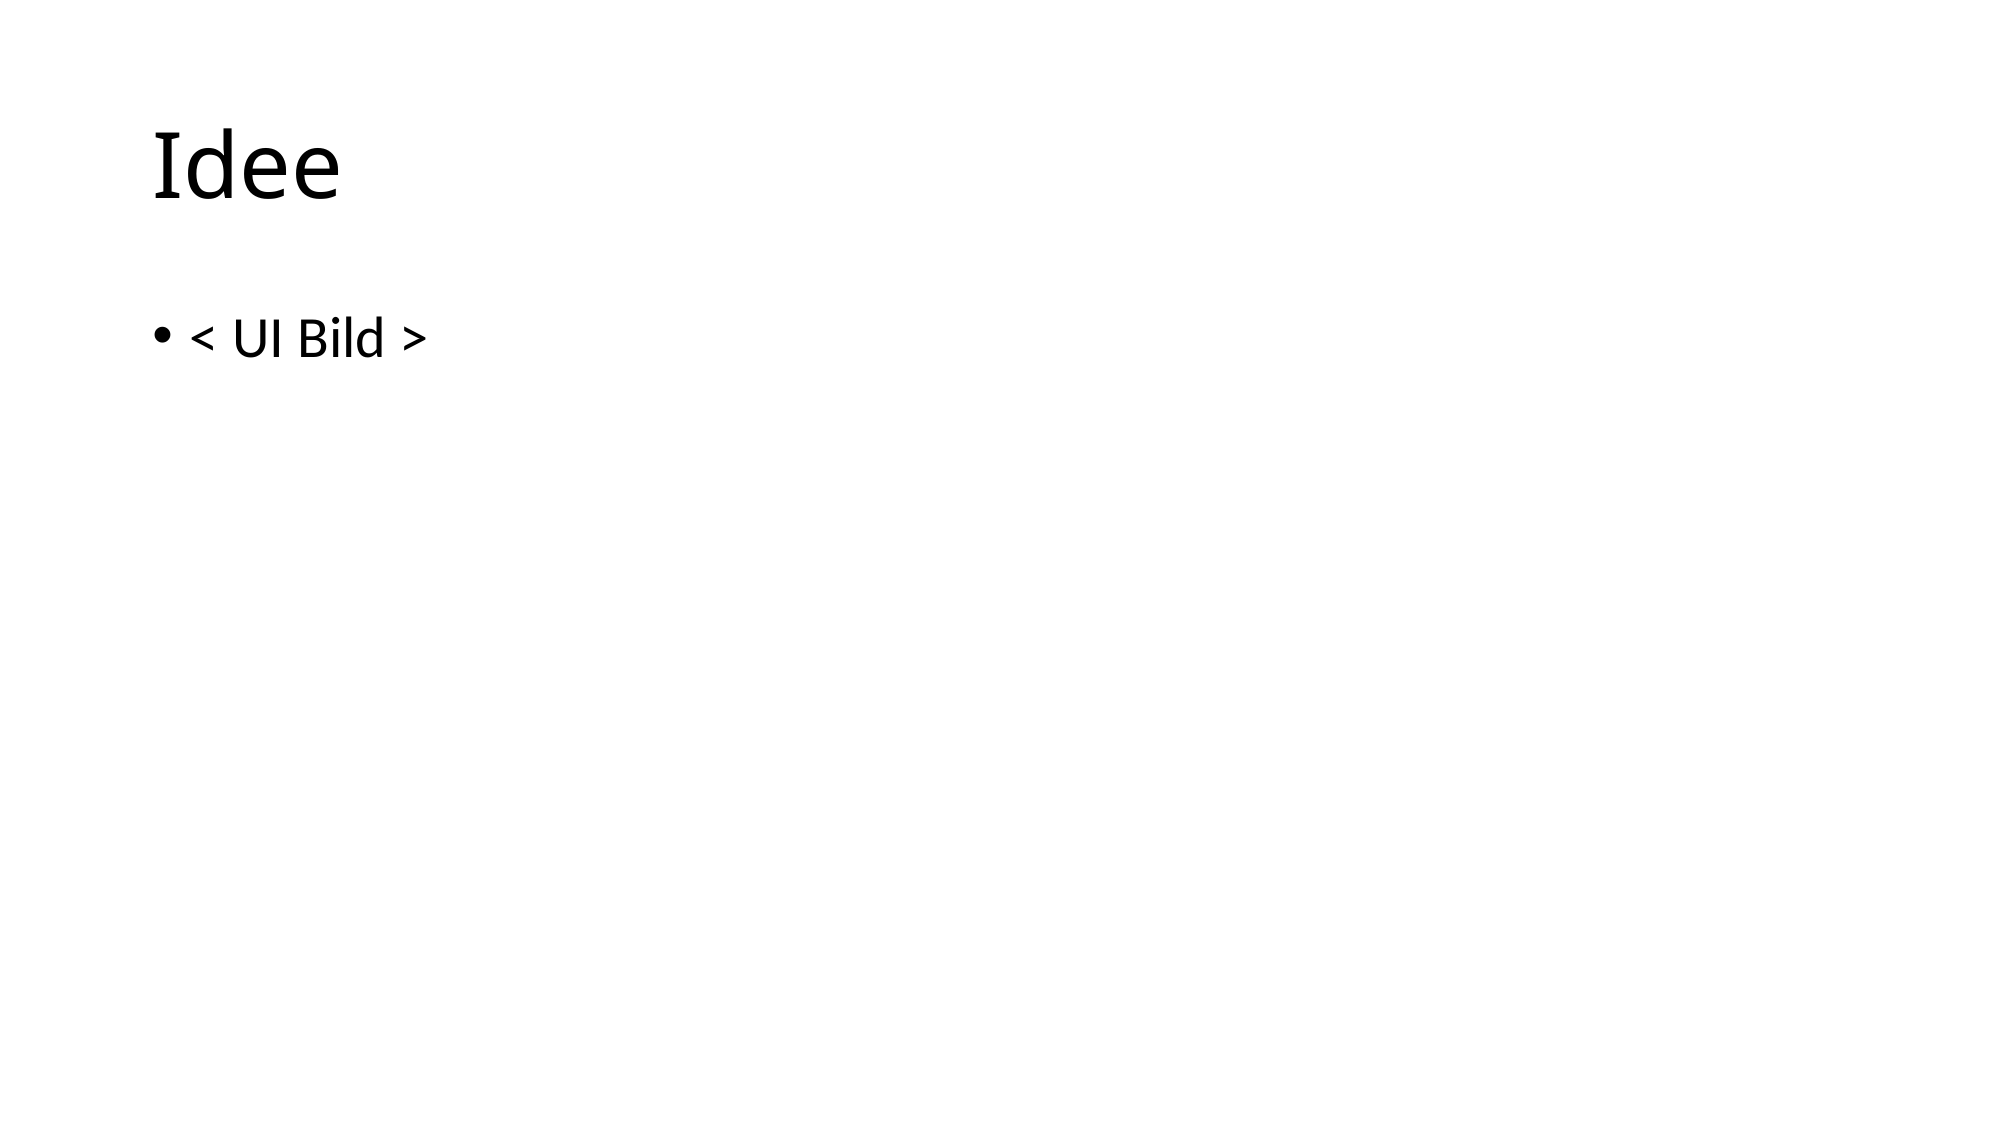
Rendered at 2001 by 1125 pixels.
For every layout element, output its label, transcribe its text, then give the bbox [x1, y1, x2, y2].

title Idee [137, 59, 1863, 278]
list [137, 299, 1863, 1014]
